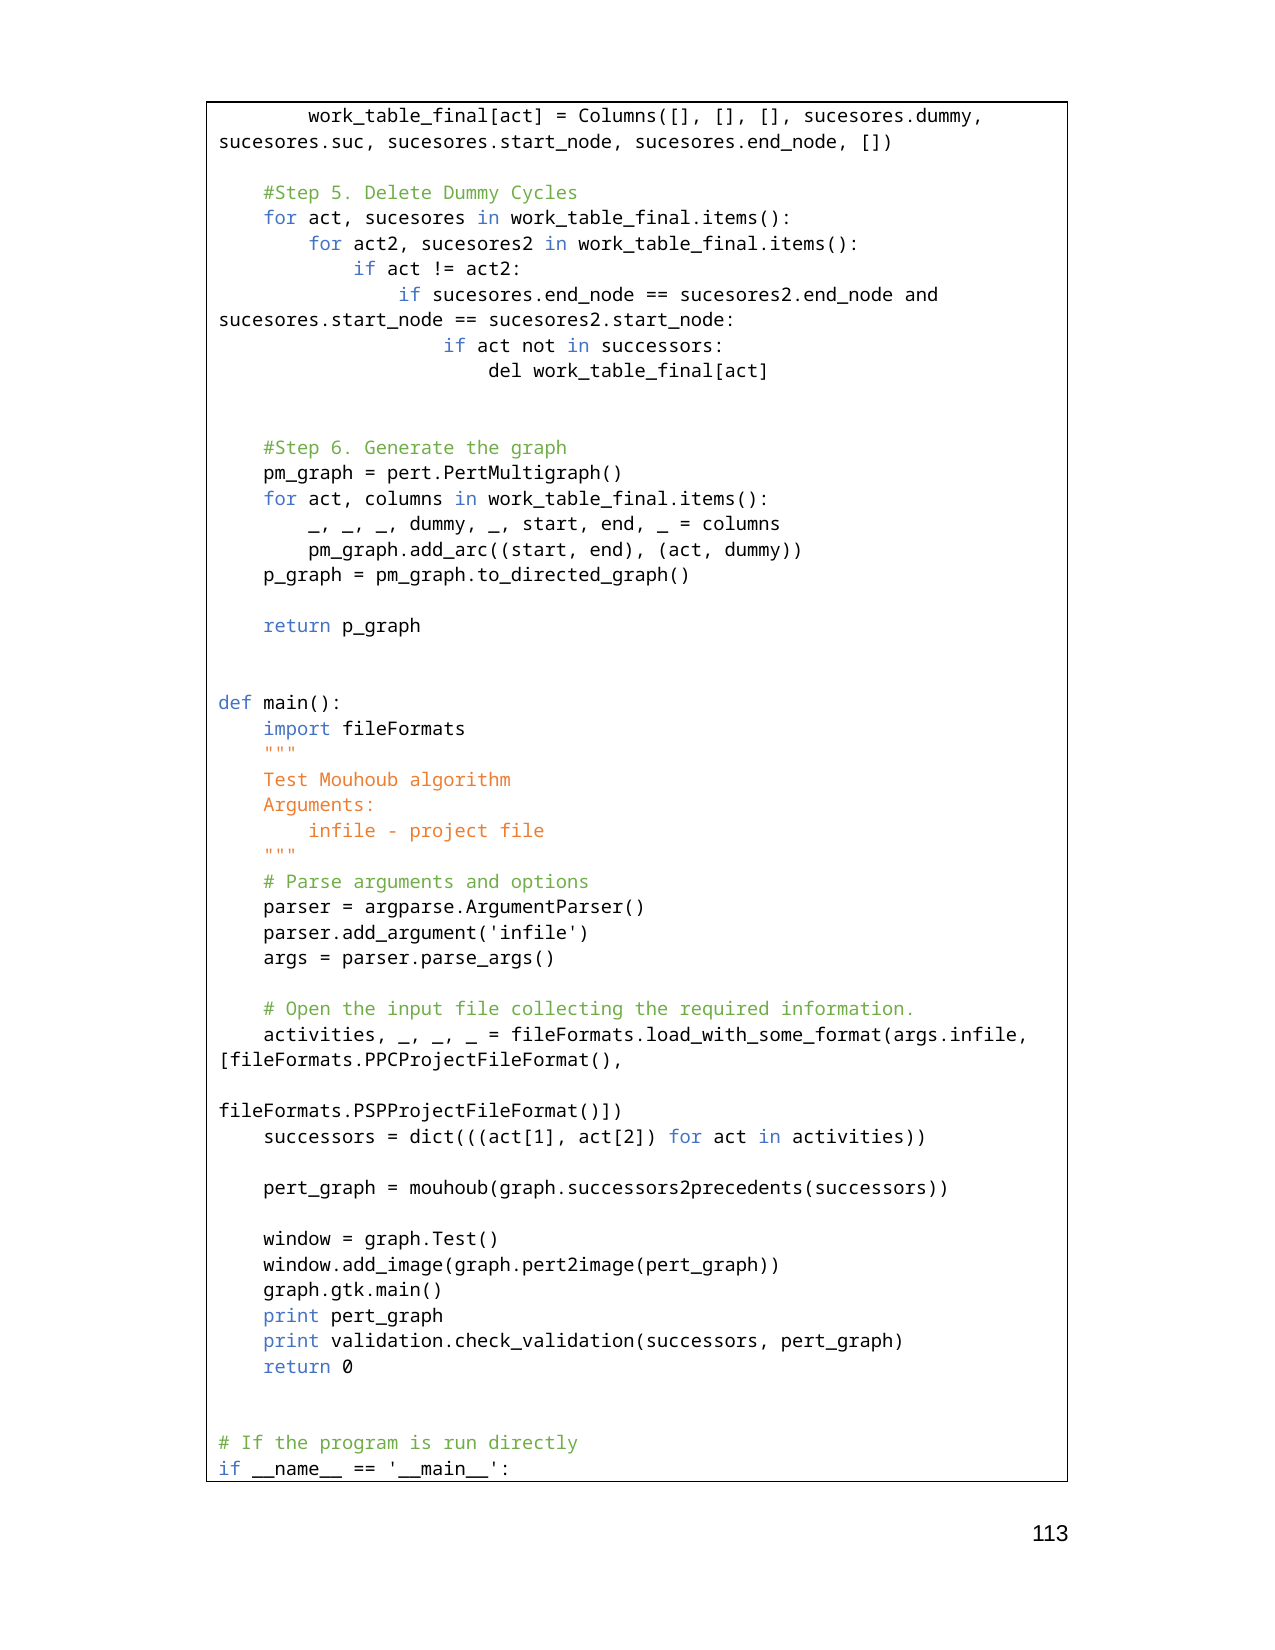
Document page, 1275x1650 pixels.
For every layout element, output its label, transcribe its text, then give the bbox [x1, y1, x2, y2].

table_header work_table_final[act] = Columns([], [], [], sucesores.dummy, sucesores.suc, sucesores.start_node, sucesores.end_node, []) #Step 5. Delete Dummy Cycles for act, sucesores in work_table_final.items(): for act2, sucesores2 in work_table_final.items(): if act != act2: if sucesores.end_node == sucesores2.end_node and sucesores.start_node == sucesores2.start_node: if act not in successors: del work_table_final[act] #Step 6. Generate the graph pm_graph = pert.PertMultigraph() for act, columns in work_table_final.items(): _, _, _, dummy, _, start, end, _ = columns pm_graph.add_arc((start, end), (act, dummy)) p_graph = pm_graph.to_directed_graph() return p_graph def main(): import fileFormats """ Test Mouhoub algorithm Arguments: infile - project file """ # Parse arguments and options parser = argparse.ArgumentParser() parser.add_argument('infile') args = parser.parse_args() # Open the input file collecting the required information. activities, _, _, _ = fileFormats.load_with_some_format(args.infile, [fileFormats.PPCProjectFileFormat(), fileFormats.PSPProjectFileFormat()]) successors = dict(((act[1], act[2]) for act in activities)) pert_graph = mouhoub(graph.successors2precedents(successors)) window = graph.Test() window.add_image(graph.pert2image(pert_graph)) graph.gtk.main() print pert_graph print validation.check_validation(successors, pert_graph) return 0 # If the program is run directly if __name__ == '__main__': [207, 103, 1067, 1481]
